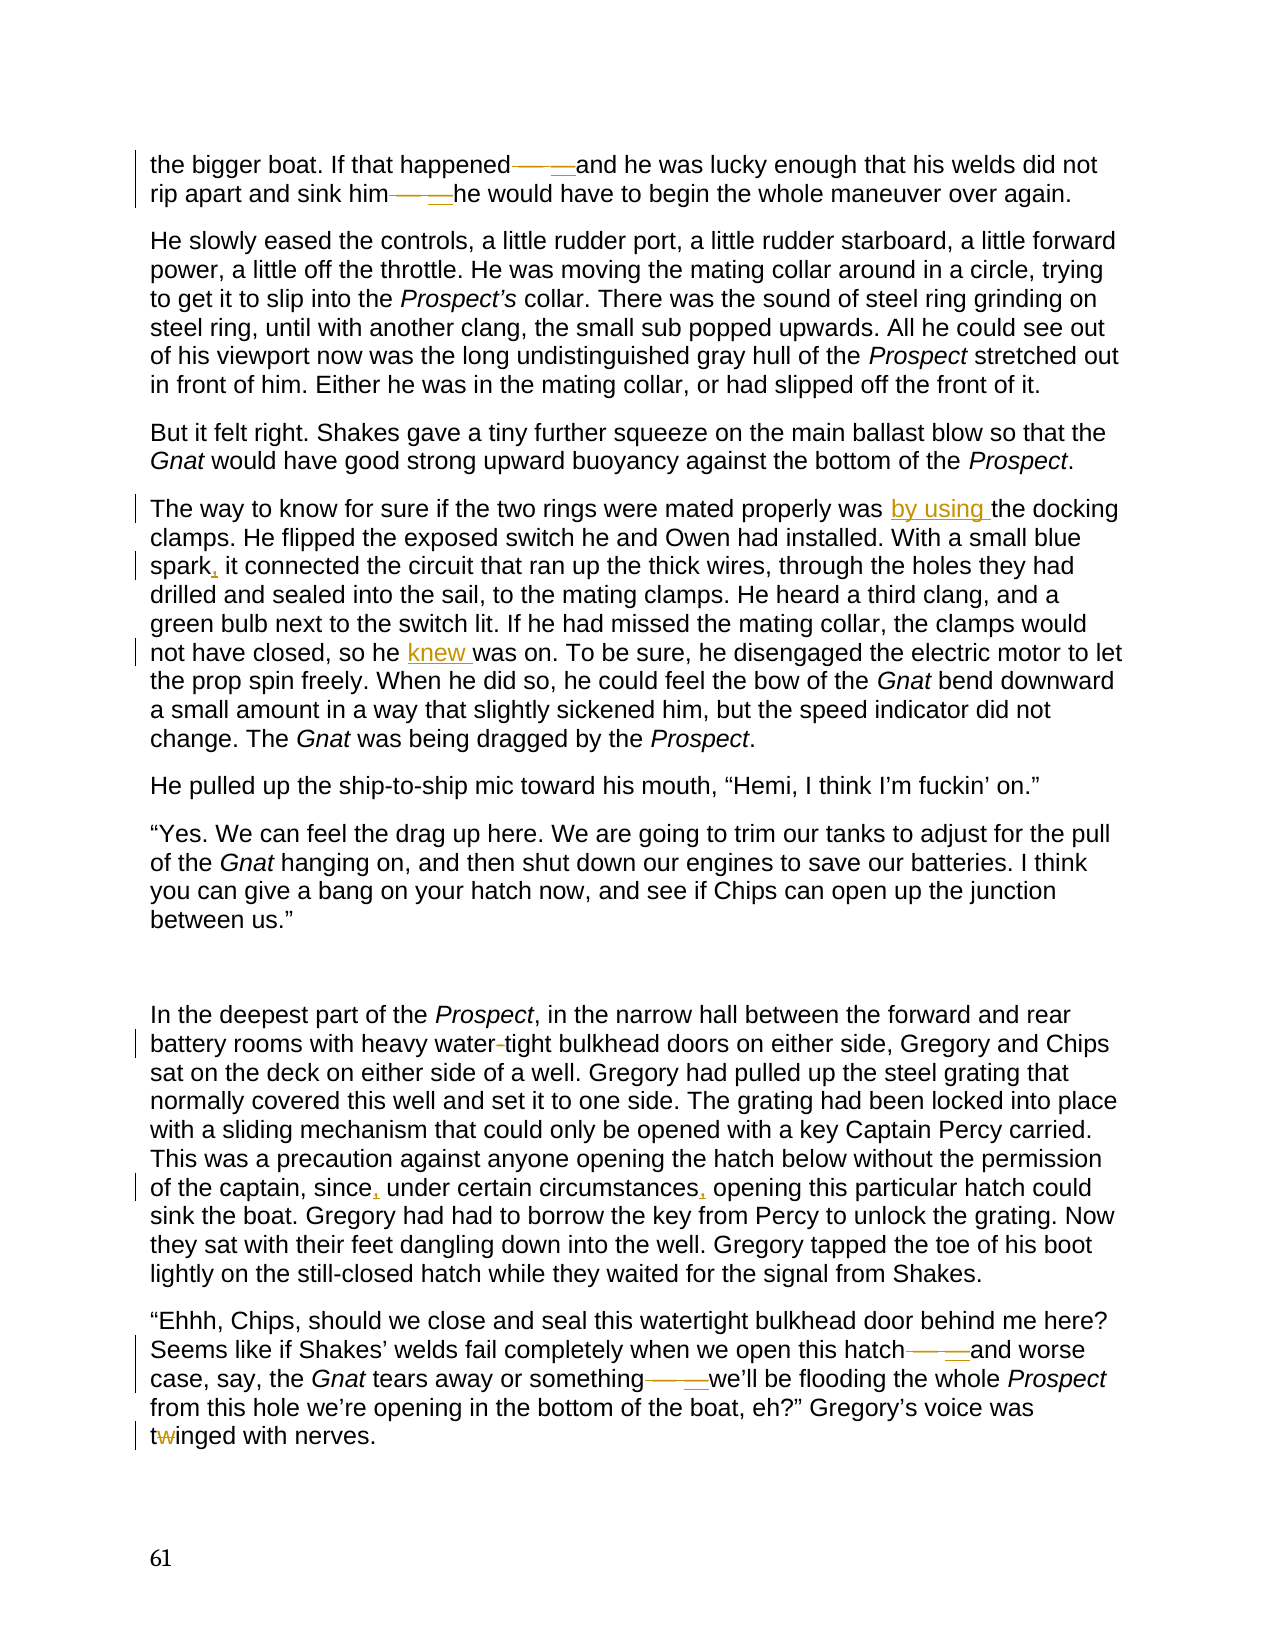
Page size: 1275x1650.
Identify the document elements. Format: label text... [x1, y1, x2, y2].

text In the deepest part of the Prospect, in the narrow hall between the forward and rear battery rooms with heavy watertight bulkhead doors on either side, Gregory and Chips sat on the deck on either side of a well. Gregory had pulled up the steel grating that normally covered this well and set it to one side. The grating had been locked into place with a sliding mechanism that could only be opened with a key Captain Percy carried. This was a precaution against anyone opening the hatch below without the permission of the captain, since, under certain circumstances, opening this particular hatch could sink the boat. Gregory had had to borrow the key from Percy to unlock the grating. Now they sat with their feet dangling down into the well. Gregory tapped the toe of his boot lightly on the still-closed hatch while they waited for the signal from Shakes. [150, 1000, 1125, 1287]
text He slowly eased the controls, a little rudder port, a little rudder starboard, a little forward power, a little off the throttle. He was moving the mating collar around in a circle, trying to get it to slip into the Prospect’s collar. There was the sound of steel ring grinding on steel ring, until with another clang, the small sub popped upwards. All he could see out of his viewport now was the long undistinguished gray hull of the Prospect stretched out in front of him. Either he was in the mating collar, or had slipped off the front of it. [150, 226, 1125, 399]
text The way to know for sure if the two rings were mated properly was by using the docking clamps. He flipped the exposed switch he and Owen had installed. With a small blue spark, it connected the circuit that ran up the thick wires, through the holes they had drilled and sealed into the sail, to the mating clamps. He heard a third clang, and a green bulb next to the switch lit. If he had missed the mating collar, the clamps would not have closed, so he knew was on. To be sure, he disengaged the electric motor to let the prop spin freely. When he did so, he could feel the bow of the Gnat bend downward a small amount in a way that slightly sickened him, but the speed indicator did not change. The Gnat was being dragged by the Prospect. [150, 494, 1125, 752]
text He pulled up the ship-to-ship mic toward his mouth, “Hemi, I think I’m fuckin’ on.” [150, 771, 1125, 800]
text But it felt right. Shakes gave a tiny further squeeze on the main ballast blow so that the Gnat would have good strong upward buoyancy against the bottom of the Prospect. [150, 417, 1125, 475]
text “Ehhh, Chips, should we close and seal this watertight bulkhead door behind me here? Seems like if Shakes’ welds fail completely when we open this hatch—and worse case, say, the Gnat tears away or something—we’ll be flooding the whole Prospect from this hole we’re opening in the bottom of the boat, eh?” Gregory’s voice was tinged with nerves. [150, 1306, 1125, 1450]
text the bigger boat. If that happened—and he was lucky enough that his welds did not rip apart and sink him—he would have to begin the whole maneuver over again. [150, 150, 1125, 207]
text “Yes. We can feel the drag up here. We are going to trim our tanks to adjust for the pull of the Gnat hanging on, and then shut down our engines to save our batteries. I think you can give a bang on your hatch now, and see if Chips can open up the junction between us.” [150, 819, 1125, 934]
